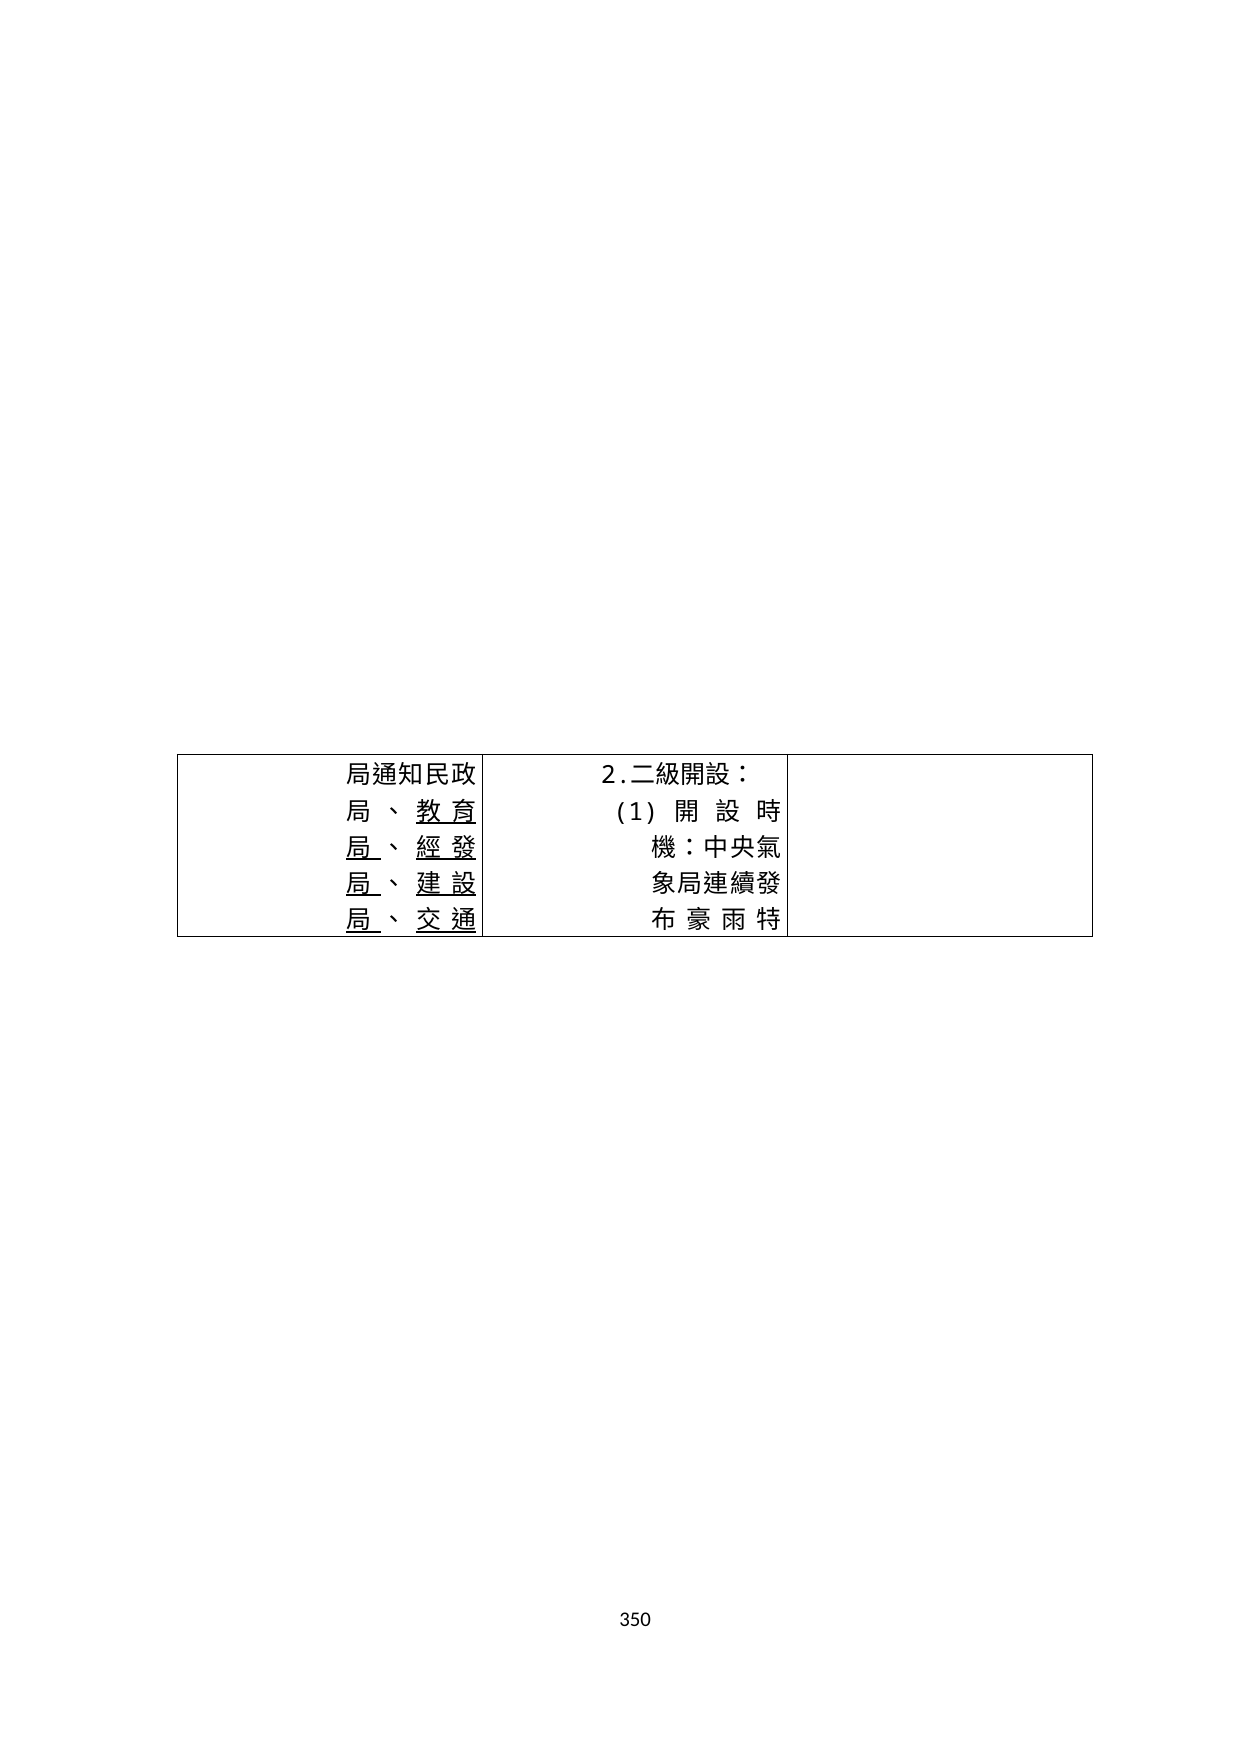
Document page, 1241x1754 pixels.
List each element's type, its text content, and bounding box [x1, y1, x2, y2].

table_cell 2.二級開設： (1)開設時機：中央氣象局連續發布豪雨特 [483, 755, 787, 936]
table_cell 局通知民政局、教育局、經發局、建設局、交通 [178, 755, 482, 936]
table_cell [788, 755, 1092, 936]
